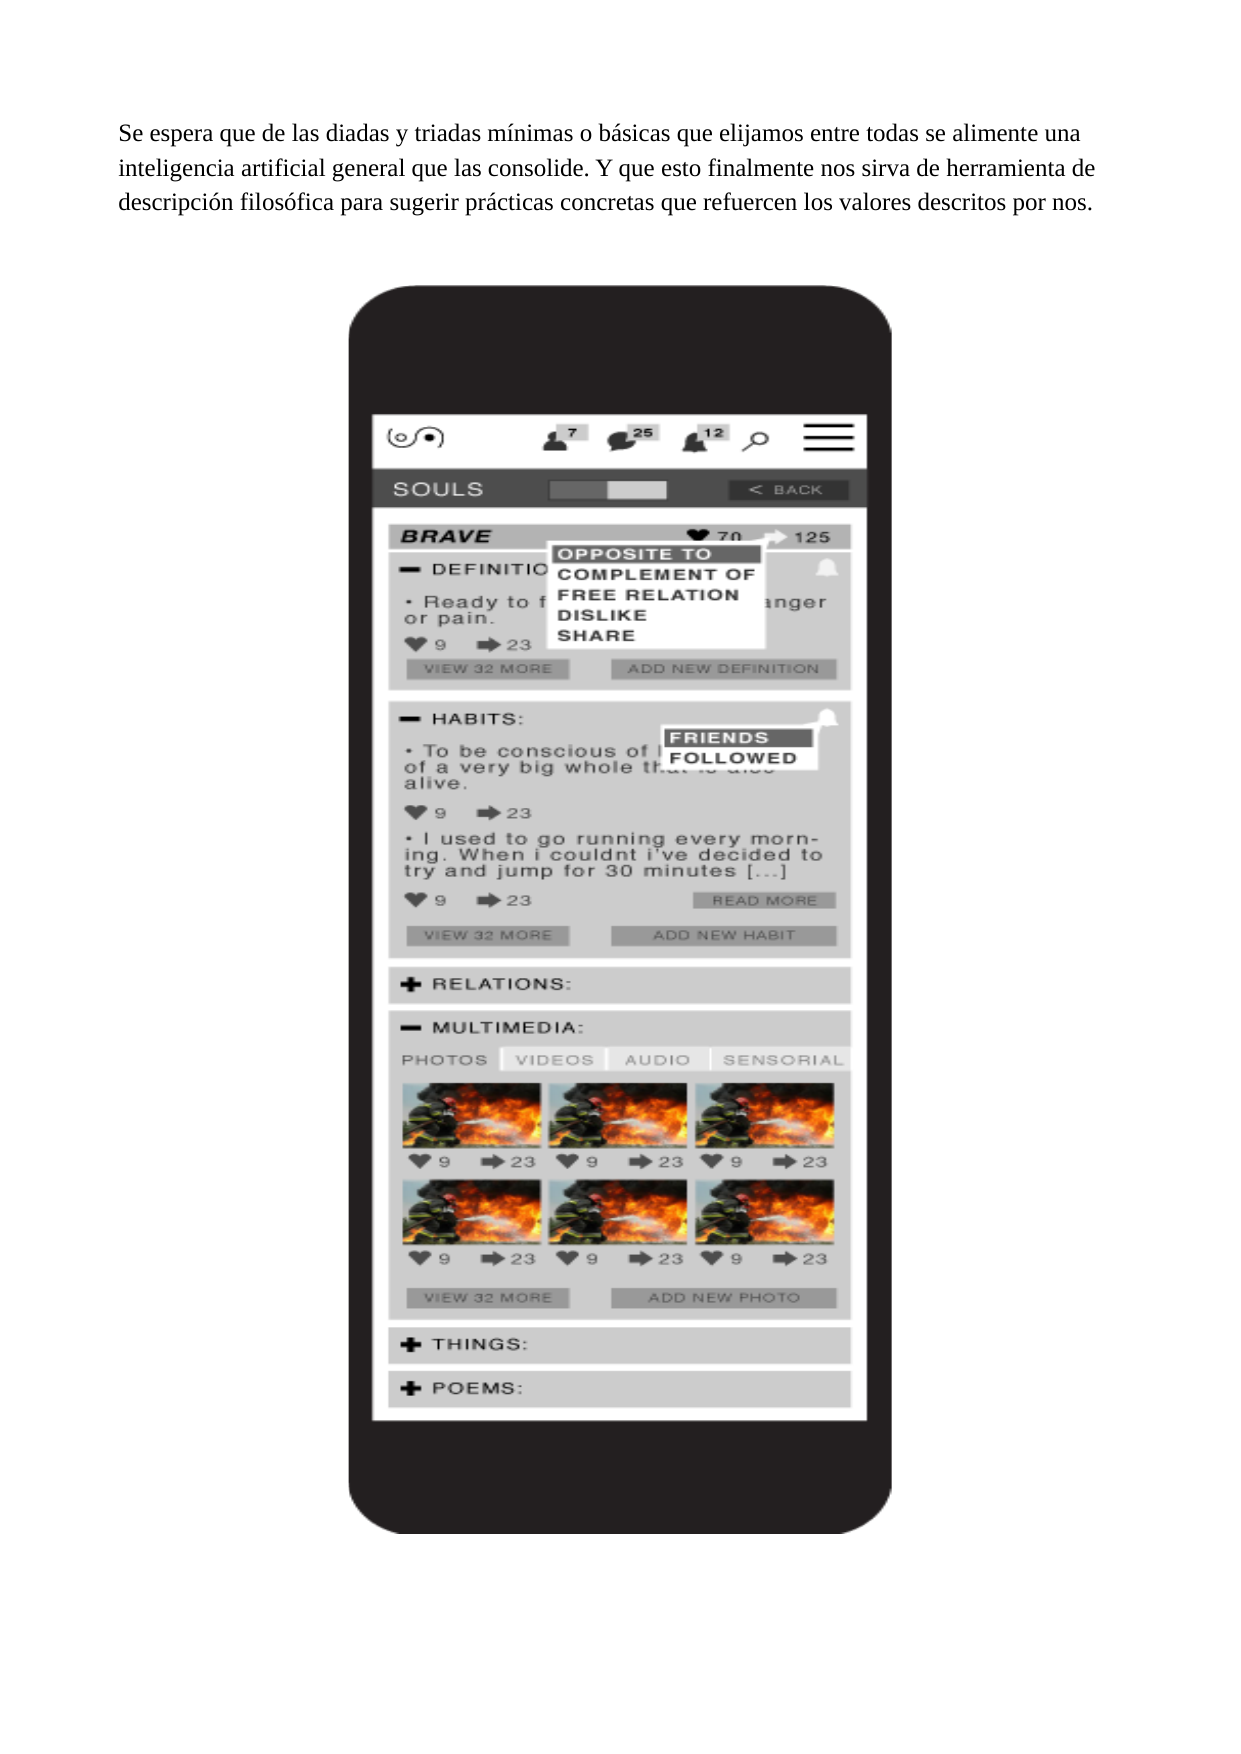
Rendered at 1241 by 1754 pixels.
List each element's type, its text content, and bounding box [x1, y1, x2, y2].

picture [348, 285, 892, 1534]
text Se espera que de las diadas y triadas mínimas o básicas que elijamos entre todas se alimente una inteligencia artificial general que las consolide. Y que esto finalmente nos sirva de herramienta de descripción filosófica para sugerir prácticas concretas que refuercen los valores descritos por nos. [118, 118, 1122, 216]
